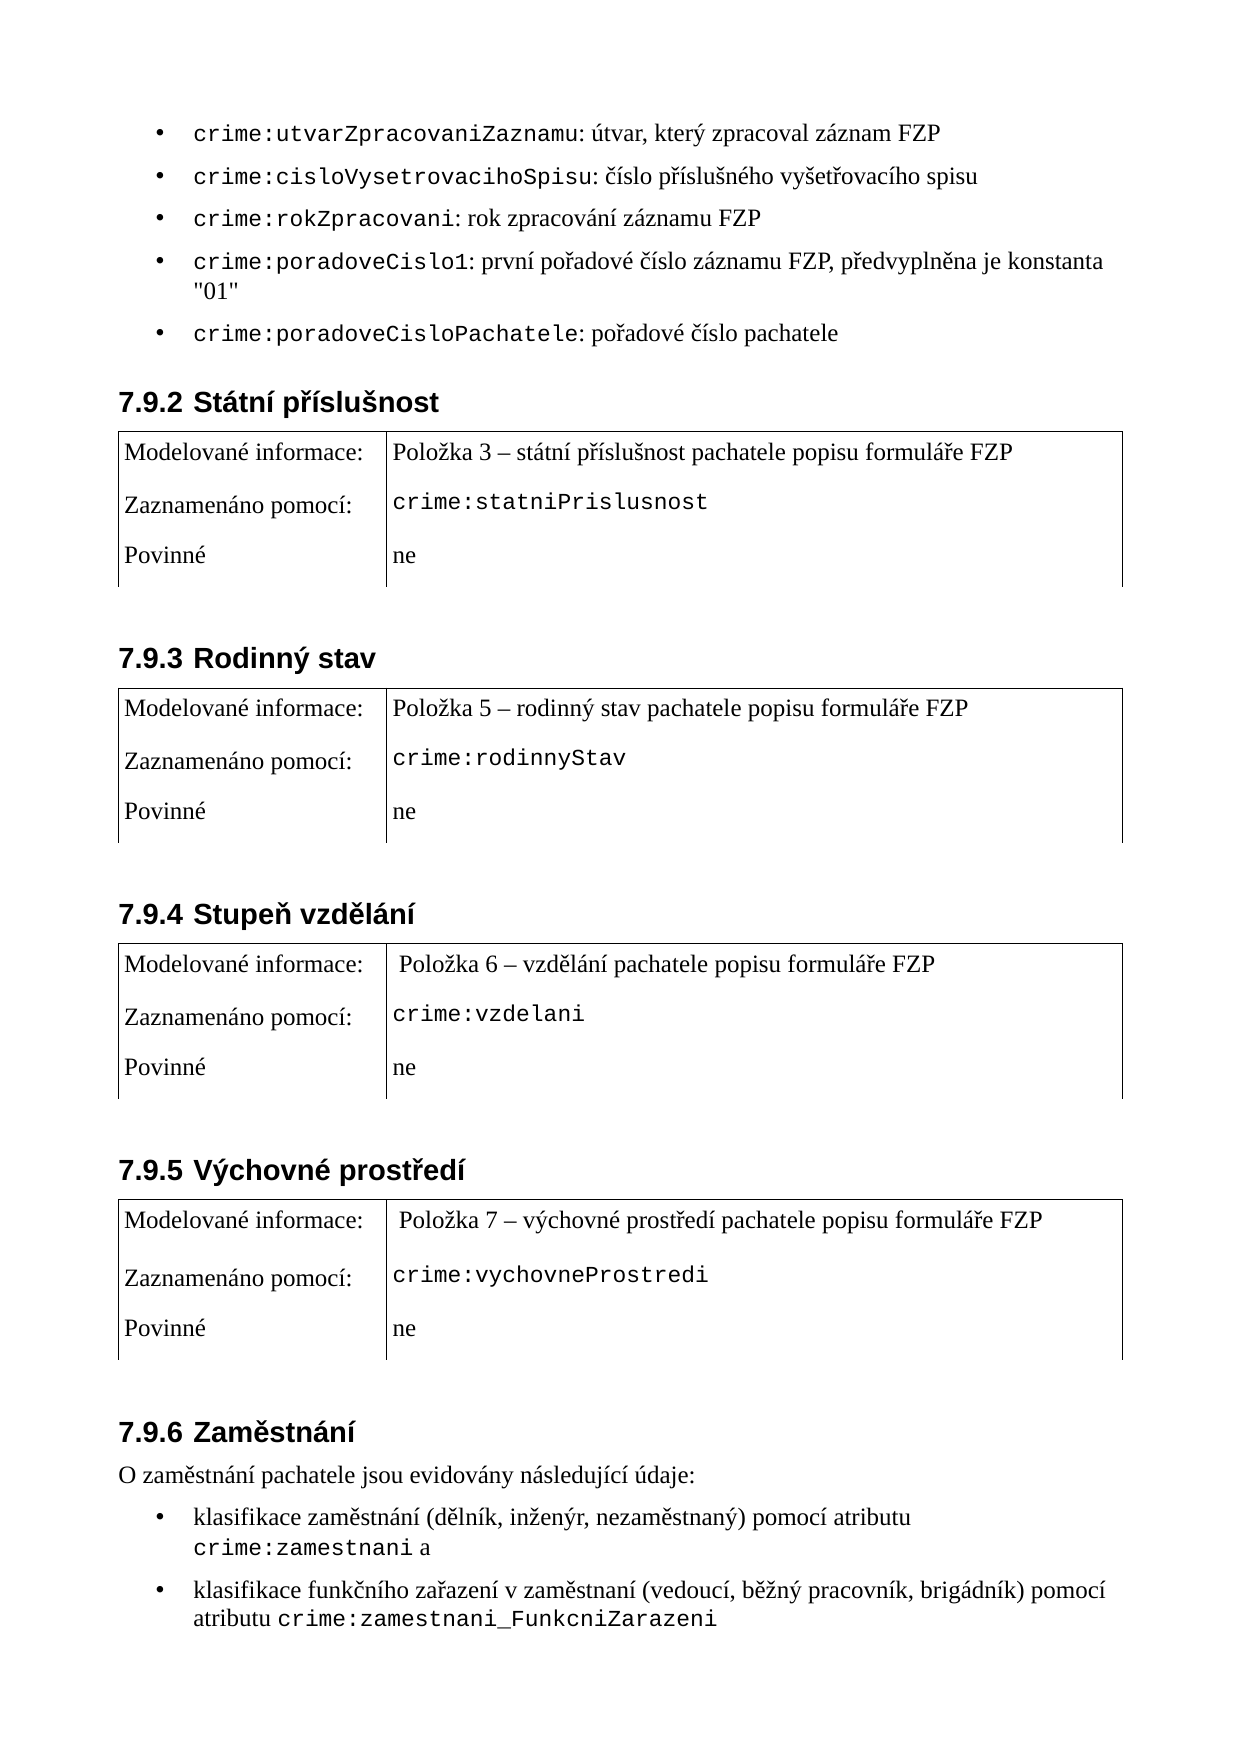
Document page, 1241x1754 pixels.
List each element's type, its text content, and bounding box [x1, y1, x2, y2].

table_header Položka 7 – výchovné prostředí pachatele popisu formuláře FZP [387, 1200, 1122, 1257]
table_cell crime:vychovneProstredi [387, 1258, 1122, 1307]
table_cell crime:vzdelani [387, 996, 1122, 1046]
table_cell ne [387, 790, 1122, 843]
table_cell Povinné [119, 534, 386, 587]
table_header Modelované informace: [119, 689, 386, 740]
table_cell Povinné [119, 790, 386, 843]
table_header Položka 6 – vzdělání pachatele popisu formuláře FZP [387, 944, 1122, 996]
table_cell crime:statniPrislusnost [387, 484, 1122, 534]
list crime:rokZpracovani: rok zpracování záznamu FZP [156, 203, 1122, 234]
table_cell crime:rodinnyStav [387, 740, 1122, 790]
subtitle Rodinný stav [118, 641, 1122, 675]
text O zaměstnání pachatele jsou evidovány následující údaje: [118, 1461, 1122, 1489]
table_header Modelované informace: [119, 944, 386, 996]
subtitle Státní příslušnost [118, 385, 1122, 419]
subtitle Stupeň vzdělání [118, 897, 1122, 931]
list crime:poradoveCislo1: první pořadové číslo záznamu FZP, předvyplněna je konstanta "01" [156, 246, 1122, 305]
table_cell Zaznamenáno pomocí: [119, 1258, 386, 1307]
table_cell ne [387, 1308, 1122, 1360]
table_cell ne [387, 534, 1122, 587]
table_header Položka 5 – rodinný stav pachatele popisu formuláře FZP [387, 689, 1122, 740]
table_cell Zaznamenáno pomocí: [119, 996, 386, 1046]
table_header Modelované informace: [119, 1200, 386, 1257]
table_cell Zaznamenáno pomocí: [119, 740, 386, 790]
list crime:cisloVysetrovacihoSpisu: číslo příslušného vyšetřovacího spisu [156, 161, 1122, 191]
table_header Položka 3 – státní příslušnost pachatele popisu formuláře FZP [387, 432, 1122, 484]
table_cell ne [387, 1046, 1122, 1099]
table_cell Povinné [119, 1046, 386, 1099]
list klasifikace funkčního zařazení v zaměstnaní (vedoucí, běžný pracovník, brigádník) pomocí atributu crime:zamestnani_FunkcniZarazeni [156, 1575, 1122, 1634]
table_cell Zaznamenáno pomocí: [119, 484, 386, 534]
subtitle Výchovné prostředí [118, 1153, 1122, 1187]
table_cell Povinné [119, 1308, 386, 1360]
list crime:poradoveCisloPachatele: pořadové číslo pachatele [156, 318, 1122, 348]
subtitle Zaměstnání [118, 1414, 1122, 1448]
list crime:utvarZpracovaniZaznamu: útvar, který zpracoval záznam FZP [156, 118, 1122, 148]
list klasifikace zaměstnání (dělník, inženýr, nezaměstnaný) pomocí atributu crime:zamestnani a [156, 1502, 1122, 1562]
table_header Modelované informace: [119, 432, 386, 484]
